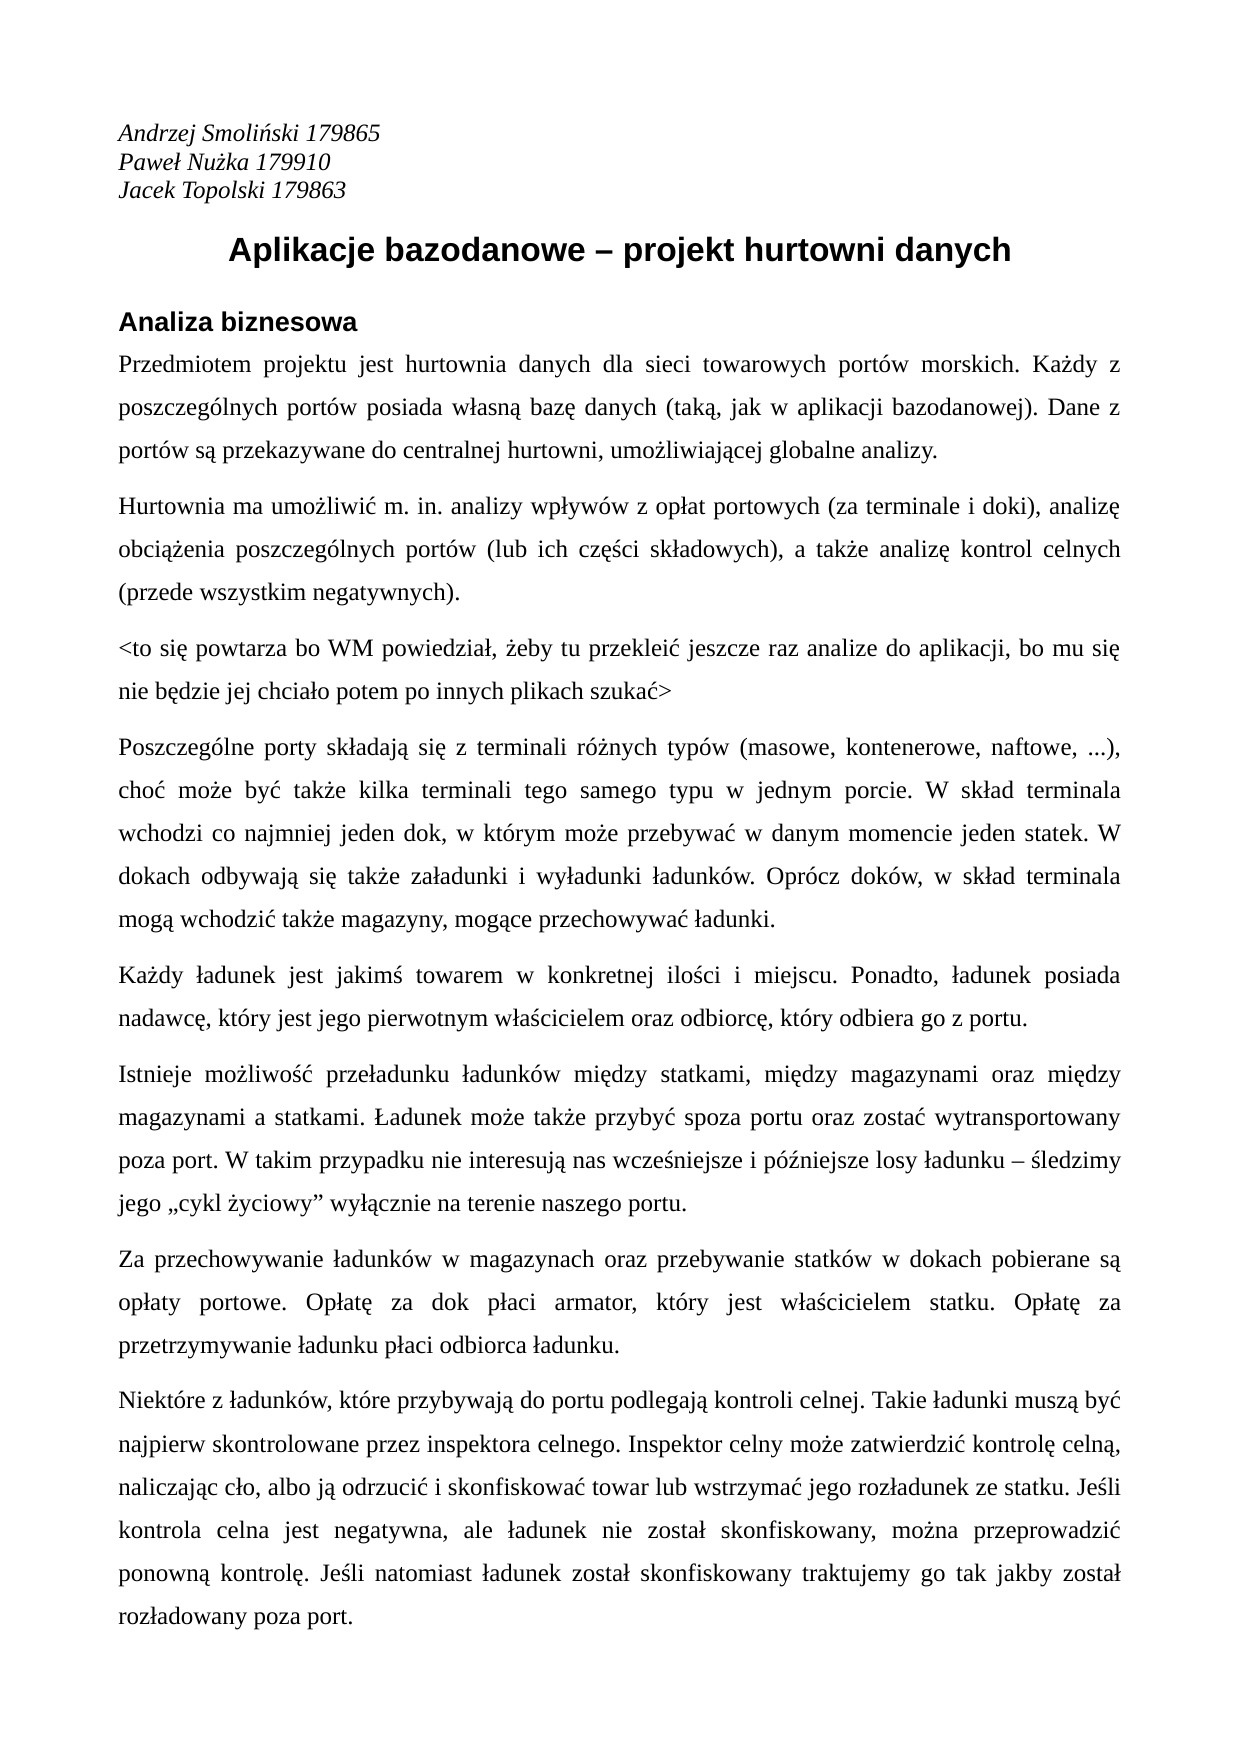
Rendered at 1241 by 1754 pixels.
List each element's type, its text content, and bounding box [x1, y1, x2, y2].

text Istnieje możliwość przeładunku ładunków między statkami, między magazynami oraz między magazynami a statkami. Ładunek może także przybyć spoza portu oraz zostać wytransportowany poza port. W takim przypadku nie interesują nas wcześniejsze i późniejsze losy ładunku – śledzimy jego „cykl życiowy” wyłącznie na terenie naszego portu. [118, 1059, 1122, 1217]
text Poszczególne porty składają się z terminali różnych typów (masowe, kontenerowe, naftowe, ...), choć może być także kilka terminali tego samego typu w jednym porcie. W skład terminala wchodzi co najmniej jeden dok, w którym może przebywać w danym momencie jeden statek. W dokach odbywają się także załadunki i wyładunki ładunków. Oprócz doków, w skład terminala mogą wchodzić także magazyny, mogące przechowywać ładunki. [118, 732, 1122, 933]
text Jacek Topolski 179863 [118, 176, 1122, 204]
subtitle Aplikacje bazodanowe – projekt hurtowni danych [118, 229, 1122, 268]
text <to się powtarza bo WM powiedział, żeby tu przekleić jeszcze raz analize do aplikacji, bo mu się nie będzie jej chciało potem po innych plikach szukać> [118, 633, 1122, 705]
text Niektóre z ładunków, które przybywają do portu podlegają kontroli celnej. Takie ładunki muszą być najpierw skontrolowane przez inspektora celnego. Inspektor celny może zatwierdzić kontrolę celną, naliczając cło, albo ją odrzucić i skonfiskować towar lub wstrzymać jego rozładunek ze statku. Jeśli kontrola celna jest negatywna, ale ładunek nie został skonfiskowany, można przeprowadzić ponowną kontrolę. Jeśli natomiast ładunek został skonfiskowany traktujemy go tak jakby został rozładowany poza port. [118, 1386, 1122, 1630]
text Za przechowywanie ładunków w magazynach oraz przebywanie statków w dokach pobierane są opłaty portowe. Opłatę za dok płaci armator, który jest właścicielem statku. Opłatę za przetrzymywanie ładunku płaci odbiorca ładunku. [118, 1244, 1122, 1359]
text Paweł Nużka 179910 [118, 147, 1122, 176]
text Każdy ładunek jest jakimś towarem w konkretnej ilości i miejscu. Ponadto, ładunek posiada nadawcę, który jest jego pierwotnym właścicielem oraz odbiorcę, który odbiera go z portu. [118, 960, 1122, 1032]
text Hurtownia ma umożliwić m. in. analizy wpływów z opłat portowych (za terminale i doki), analizę obciążenia poszczególnych portów (lub ich części składowych), a także analizę kontrol celnych (przede wszystkim negatywnych). [118, 491, 1122, 606]
text Przedmiotem projektu jest hurtownia danych dla sieci towarowych portów morskich. Każdy z poszczególnych portów posiada własną bazę danych (taką, jak w aplikacji bazodanowej). Dane z portów są przekazywane do centralnej hurtowni, umożliwiającej globalne analizy. [118, 349, 1122, 464]
subtitle Analiza biznesowa [118, 306, 1122, 337]
text Andrzej Smoliński 179865 [118, 118, 1122, 147]
